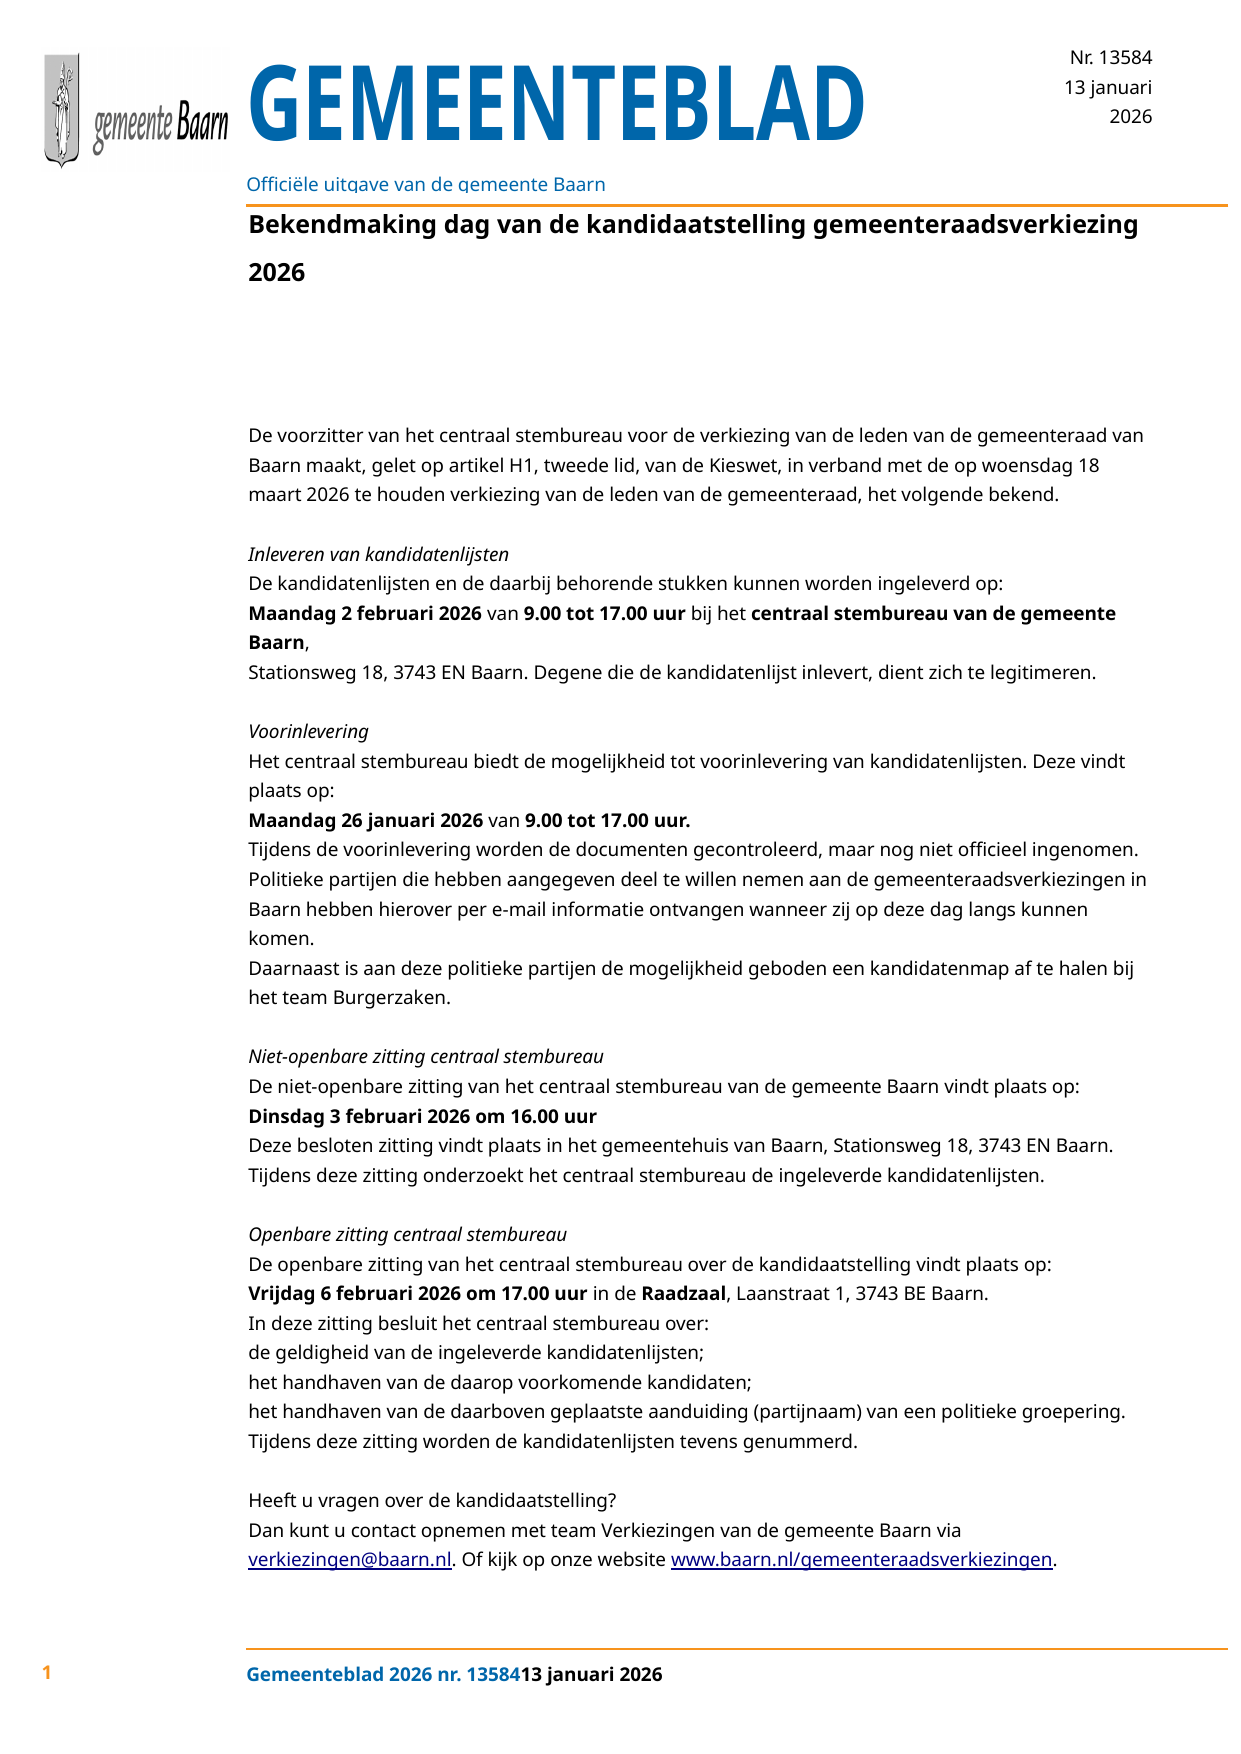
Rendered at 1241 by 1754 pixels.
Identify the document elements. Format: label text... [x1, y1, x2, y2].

text het handhaven van de daarop voorkomende kandidaten; [248, 1369, 1152, 1395]
text het handhaven van de daarboven geplaatste aanduiding (partijnaam) van een politieke groepering. [248, 1399, 1152, 1424]
text Tijdens de voorinlevering worden de documenten gecontroleerd, maar nog niet officieel ingenomen. [248, 837, 1152, 862]
picture [41, 47, 231, 172]
text In deze zitting besluit het centraal stembureau over: [248, 1310, 1152, 1336]
text De kandidatenlijsten en de daarbij behorende stukken kunnen worden ingeleverd op: [248, 570, 1152, 596]
text Politieke partijen die hebben aangegeven deel te willen nemen aan de gemeenteraadsverkiezingen in Baarn hebben hierover per e-mail informatie ontvangen wanneer zij op deze dag langs kunnen komen. [248, 866, 1152, 951]
text de geldigheid van de ingeleverde kandidatenlijsten; [248, 1339, 1152, 1365]
text De voorzitter van het centraal stembureau voor de verkiezing van de leden van de gemeenteraad van Baarn maakt, gelet op artikel H1, tweede lid, van de Kieswet, in verband met de op woensdag 18 maart 2026 te houden verkiezing van de leden van de gemeenteraad, het volgende bekend. [248, 422, 1152, 507]
text De niet-openbare zitting van het centraal stembureau van de gemeente Baarn vindt plaats op: [248, 1073, 1152, 1099]
text Dinsdag 3 februari 2026 om 16.00 uur [248, 1103, 1152, 1129]
text Maandag 26 januari 2026 van 9.00 tot 17.00 uur. [248, 807, 1152, 833]
text Openbare zitting centraal stembureau [248, 1221, 1152, 1247]
text Vrijdag 6 februari 2026 om 17.00 uur in de Raadzaal, Laanstraat 1, 3743 BE Baarn. [248, 1280, 1152, 1306]
text Stationsweg 18, 3743 EN Baarn. Degene die de kandidatenlijst inlevert, dient zich te legitimeren. [248, 659, 1152, 685]
text Voorinlevering [248, 718, 1152, 744]
text De openbare zitting van het centraal stembureau over de kandidaatstelling vindt plaats op: [248, 1251, 1152, 1277]
text Deze besloten zitting vindt plaats in het gemeentehuis van Baarn, Stationsweg 18, 3743 EN Baarn. Tijdens deze zitting onderzoekt het centraal stembureau de ingeleverde kandidatenlijsten. [248, 1132, 1152, 1188]
text Niet-openbare zitting centraal stembureau [248, 1044, 1152, 1069]
text Tijdens deze zitting worden de kandidatenlijsten tevens genummerd. [248, 1428, 1152, 1454]
text Inleveren van kandidatenlijsten [248, 541, 1152, 567]
text Daarnaast is aan deze politieke partijen de mogelijkheid geboden een kandidatenmap af te halen bij het team Burgerzaken. [248, 955, 1152, 1010]
text Het centraal stembureau biedt de mogelijkheid tot voorinlevering van kandidatenlijsten. Deze vindt plaats op: [248, 748, 1152, 803]
text Dan kunt u contact opnemen met team Verkiezingen van de gemeente Baarn via verkiezingen@baarn.nl. Of kijk op onze website www.baarn.nl/gemeenteraadsverkiezingen. [248, 1517, 1152, 1572]
text Heeft u vragen over de kandidaatstelling? [248, 1487, 1152, 1513]
text Bekendmaking dag van de kandidaatstelling gemeenteraadsverkiezing 2026 [248, 207, 1152, 288]
text Maandag 2 februari 2026 van 9.00 tot 17.00 uur bij het centraal stembureau van de gemeente Baarn, [248, 600, 1152, 655]
